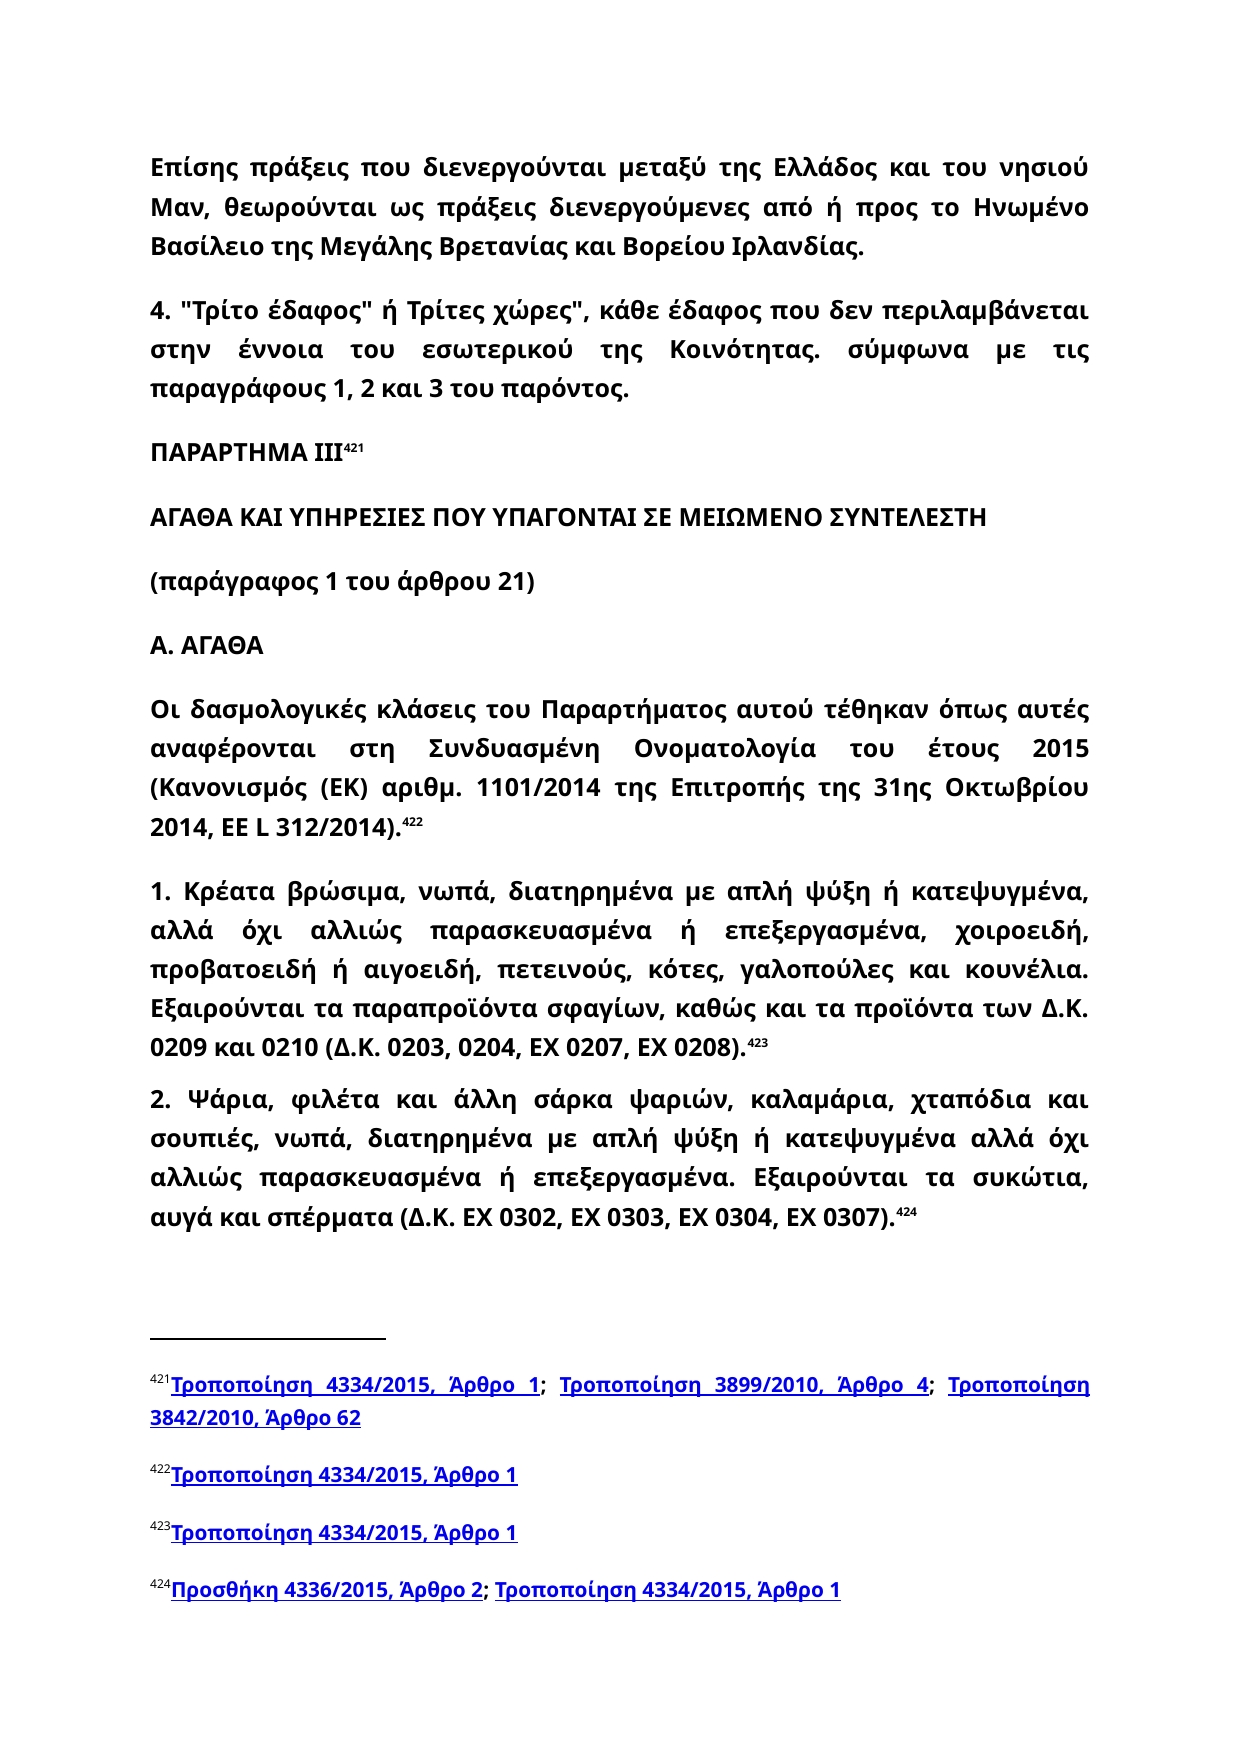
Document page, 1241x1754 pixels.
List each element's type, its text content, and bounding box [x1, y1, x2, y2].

text Οι δασμολογικές κλάσεις του Παραρτήματος αυτού τέθηκαν όπως αυτές αναφέρονται στη Συνδυασμένη Ονοματολογία του έτους 2015 (Κανονισμός (ΕΚ) αριθμ. 1101/2014 της Επιτροπής της 31ης Οκτωβρίου 2014, ΕΕ L 312/2014). [150, 692, 1090, 843]
text 2. Ψάρια, φιλέτα και άλλη σάρκα ψαριών, καλαμάρια, χταπόδια και σουπιές, νωπά, διατηρημένα με απλή ψύξη ή κατεψυγμένα αλλά όχι αλλιώς παρασκευασμένα ή επεξεργασμένα. Εξαιρούνται τα συκώτια, αυγά και σπέρματα (Δ.Κ. ΕΧ 0302, ΕΧ 0303, ΕΧ 0304, ΕΧ 0307). [150, 1082, 1090, 1233]
text Τροποποίηση 4334/2015, Άρθρο 1 [150, 1518, 1090, 1546]
text (παράγραφος 1 του άρθρου 21) [150, 563, 1090, 597]
text 4. "Τρίτο έδαφος" ή Τρίτες χώρες", κάθε έδαφος που δεν περιλαμβάνεται στην έννοια του εσωτερικού της Κοινότητας. σύμφωνα με τις παραγράφους 1, 2 και 3 του παρόντος. [150, 292, 1090, 405]
text Α. ΑΓΑΘΑ [150, 627, 1090, 662]
text Τροποποίηση 4334/2015, Άρθρο 1; Τροποποίηση 3899/2010, Άρθρο 4; Τροποποίηση 3842/2010, Άρθρο 62 [150, 1370, 1090, 1431]
text Προσθήκη 4336/2015, Άρθρο 2; Τροποποίηση 4334/2015, Άρθρο 1 [150, 1576, 1090, 1604]
text 1. Κρέατα βρώσιμα, νωπά, διατηρημένα με απλή ψύξη ή κατεψυγμένα, αλλά όχι αλλιώς παρασκευασμένα ή επεξεργασμένα, χοιροειδή, προβατοειδή ή αιγοειδή, πετεινούς, κότες, γαλοπούλες και κουνέλια. Εξαιρούνται τα παραπροϊόντα σφαγίων, καθώς και τα προϊόντα των Δ.Κ. 0209 και 0210 (Δ.Κ. 0203, 0204, ΕΧ 0207, ΕΧ 0208). [150, 873, 1090, 1064]
text Επίσης πράξεις που διενεργούνται μεταξύ της Ελλάδος και του νησιού Μαν, θεωρούνται ως πράξεις διενεργούμενες από ή προς το Ηνωμένο Βασίλειο της Μεγάλης Βρετανίας και Βορείου Ιρλανδίας. [150, 150, 1090, 262]
text ΑΓΑΘΑ ΚΑΙ ΥΠΗΡΕΣΙΕΣ ΠΟΥ ΥΠΑΓΟΝΤΑΙ ΣΕ ΜΕΙΩΜΕΝΟ ΣΥΝΤΕΛΕΣΤΗ [150, 499, 1090, 533]
text Τροποποίηση 4334/2015, Άρθρο 1 [150, 1460, 1090, 1489]
text ΠΑΡΑΡΤΗΜΑ III [150, 435, 1090, 469]
